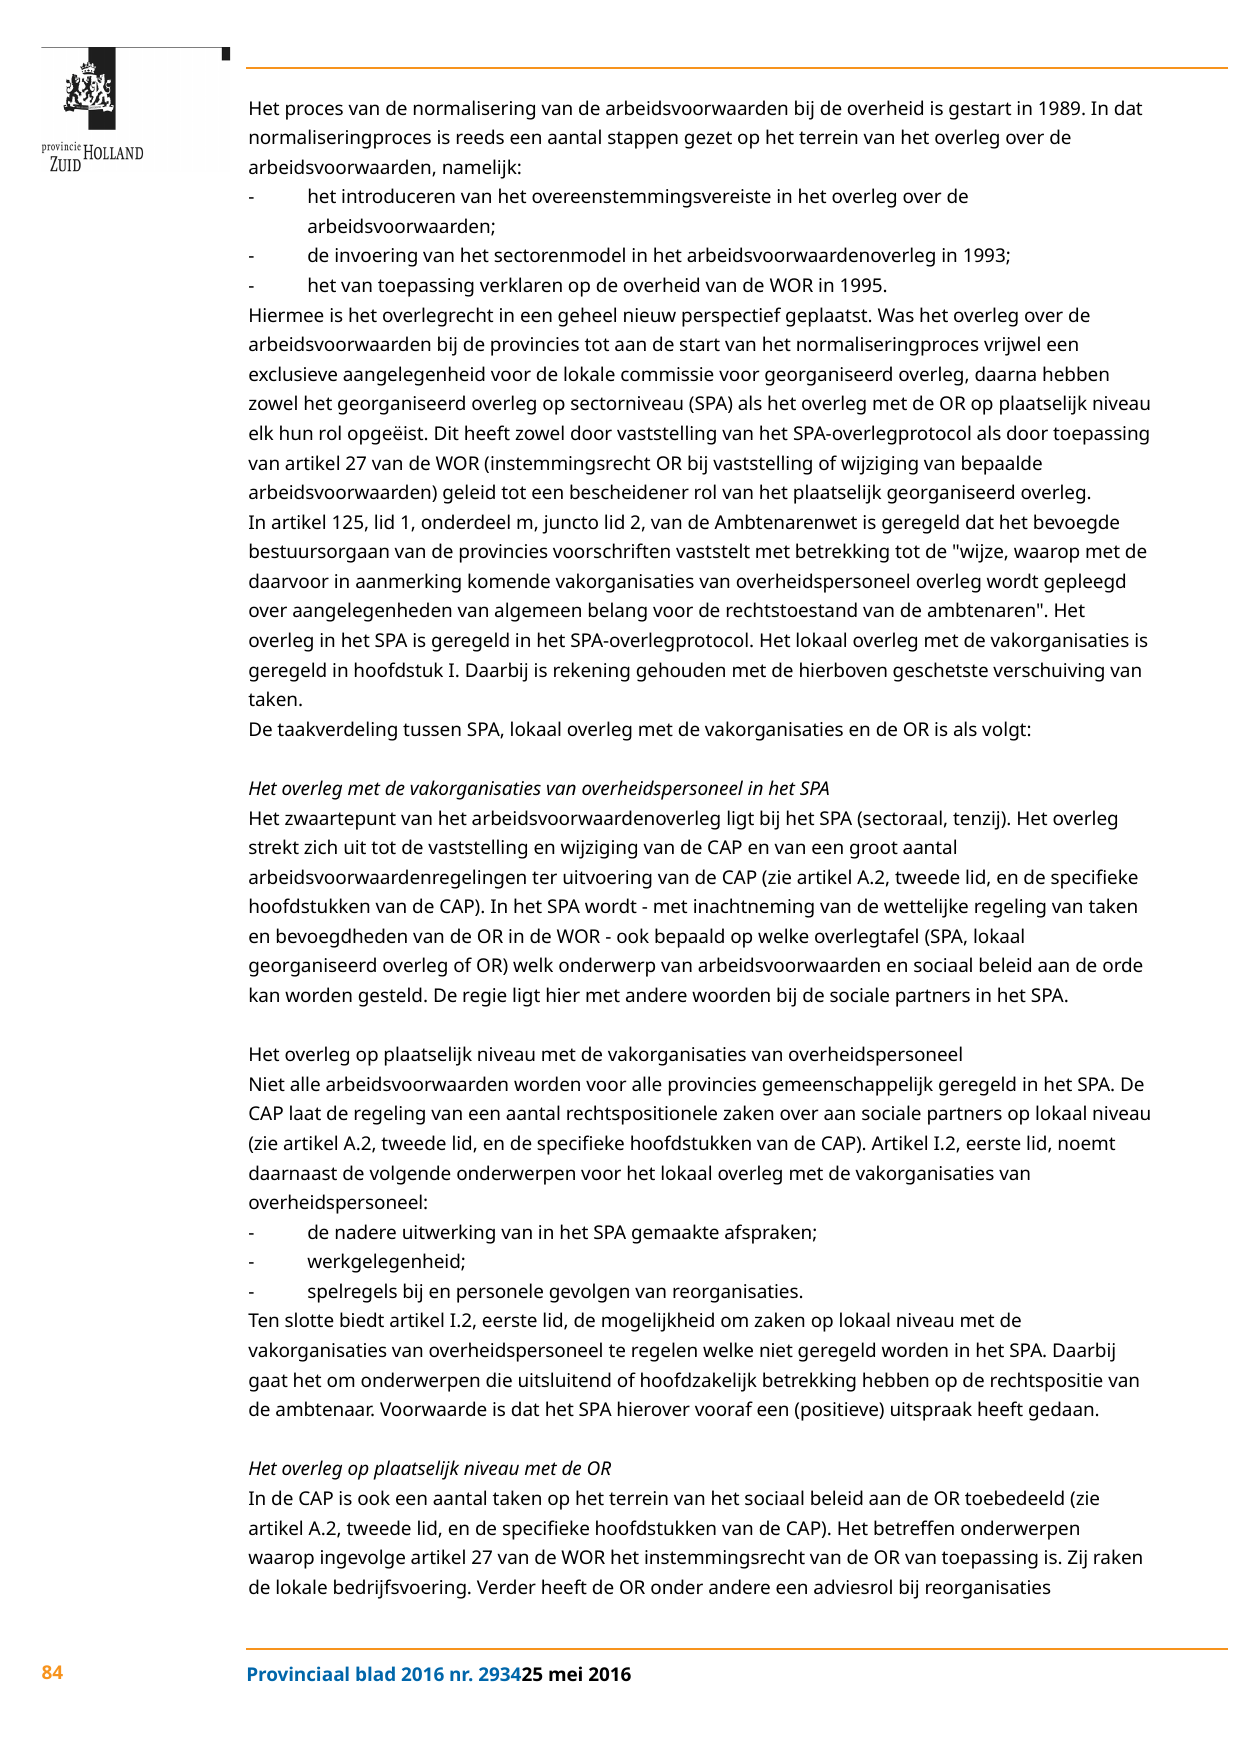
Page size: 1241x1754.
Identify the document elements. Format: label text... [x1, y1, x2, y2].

text Ten slotte biedt artikel I.2, eerste lid, de mogelijkheid om zaken op lokaal niveau met de vakorganisaties van overheidspersoneel te regelen welke niet geregeld worden in het SPA. Daarbij gaat het om onderwerpen die uitsluitend of hoofdzakelijk betrekking hebben op de rechtspositie van de ambtenaar. Voorwaarde is dat het SPA hierover vooraf een (positieve) uitspraak heeft gedaan. [248, 1308, 1152, 1422]
picture [41, 47, 231, 172]
text Het overleg op plaatselijk niveau met de OR [248, 1456, 1152, 1481]
list het van toepassing verklaren op de overheid van de WOR in 1995. [248, 272, 1152, 298]
text Het proces van de normalisering van de arbeidsvoorwaarden bij de overheid is gestart in 1989. In dat normaliseringproces is reeds een aantal stappen gezet op het terrein van het overleg over de arbeidsvoorwaarden, namelijk: [248, 95, 1152, 180]
text Niet alle arbeidsvoorwaarden worden voor alle provincies gemeenschappelijk geregeld in het SPA. De CAP laat de regeling van een aantal rechtspositionele zaken over aan sociale partners op lokaal niveau (zie artikel A.2, tweede lid, en de specifieke hoofdstukken van de CAP). Artikel I.2, eerste lid, noemt daarnaast de volgende onderwerpen voor het lokaal overleg met de vakorganisaties van overheidspersoneel: [248, 1071, 1152, 1215]
text Hiermee is het overlegrecht in een geheel nieuw perspectief geplaatst. Was het overleg over de arbeidsvoorwaarden bij de provincies tot aan de start van het normaliseringproces vrijwel een exclusieve aangelegenheid voor de lokale commissie voor georganiseerd overleg, daarna hebben zowel het georganiseerd overleg op sectorniveau (SPA) als het overleg met de OR op plaatselijk niveau elk hun rol opgeëist. Dit heeft zowel door vaststelling van het SPA-overlegprotocol als door toepassing van artikel 27 van de WOR (instemmingsrecht OR bij vaststelling of wijziging van bepaalde arbeidsvoorwaarden) geleid tot een bescheidener rol van het plaatselijk georganiseerd overleg. [248, 302, 1152, 505]
text In de CAP is ook een aantal taken op het terrein van het sociaal beleid aan de OR toebedeeld (zie artikel A.2, tweede lid, en de specifieke hoofdstukken van de CAP). Het betreffen onderwerpen waarop ingevolge artikel 27 van de WOR het instemmingsrecht van de OR van toepassing is. Zij raken de lokale bedrijfsvoering. Verder heeft de OR onder andere een adviesrol bij reorganisaties [248, 1485, 1152, 1600]
text Het zwaartepunt van het arbeidsvoorwaardenoverleg ligt bij het SPA (sectoraal, tenzij). Het overleg strekt zich uit tot de vaststelling en wijziging van de CAP en van een groot aantal arbeidsvoorwaardenregelingen ter uitvoering van de CAP (zie artikel A.2, tweede lid, en de specifieke hoofdstukken van de CAP). In het SPA wordt - met inachtneming van de wettelijke regeling van taken en bevoegdheden van de OR in de WOR - ook bepaald op welke overlegtafel (SPA, lokaal georganiseerd overleg of OR) welk onderwerp van arbeidsvoorwaarden en sociaal beleid aan de orde kan worden gesteld. De regie ligt hier met andere woorden bij de sociale partners in het SPA. [248, 805, 1152, 1008]
text Het overleg met de vakorganisaties van overheidspersoneel in het SPA [248, 775, 1152, 801]
list werkgelegenheid; [248, 1248, 1152, 1274]
list het introduceren van het overeenstemmingsvereiste in het overleg over de arbeidsvoorwaarden; [248, 183, 1152, 239]
text Het overleg op plaatselijk niveau met de vakorganisaties van overheidspersoneel [248, 1041, 1152, 1067]
text De taakverdeling tussen SPA, lokaal overleg met de vakorganisaties en de OR is als volgt: [248, 716, 1152, 742]
list spelregels bij en personele gevolgen van reorganisaties. [248, 1278, 1152, 1304]
list de invoering van het sectorenmodel in het arbeidsvoorwaardenoverleg in 1993; [248, 243, 1152, 268]
list de nadere uitwerking van in het SPA gemaakte afspraken; [248, 1219, 1152, 1245]
text In artikel 125, lid 1, onderdeel m, juncto lid 2, van de Ambtenarenwet is geregeld dat het bevoegde bestuursorgaan van de provincies voorschriften vaststelt met betrekking tot de "wijze, waarop met de daarvoor in aanmerking komende vakorganisaties van overheidspersoneel overleg wordt gepleegd over aangelegenheden van algemeen belang voor de rechtstoestand van de ambtenaren". Het overleg in het SPA is geregeld in het SPA-overlegprotocol. Het lokaal overleg met de vakorganisaties is geregeld in hoofdstuk I. Daarbij is rekening gehouden met de hierboven geschetste verschuiving van taken. [248, 509, 1152, 712]
